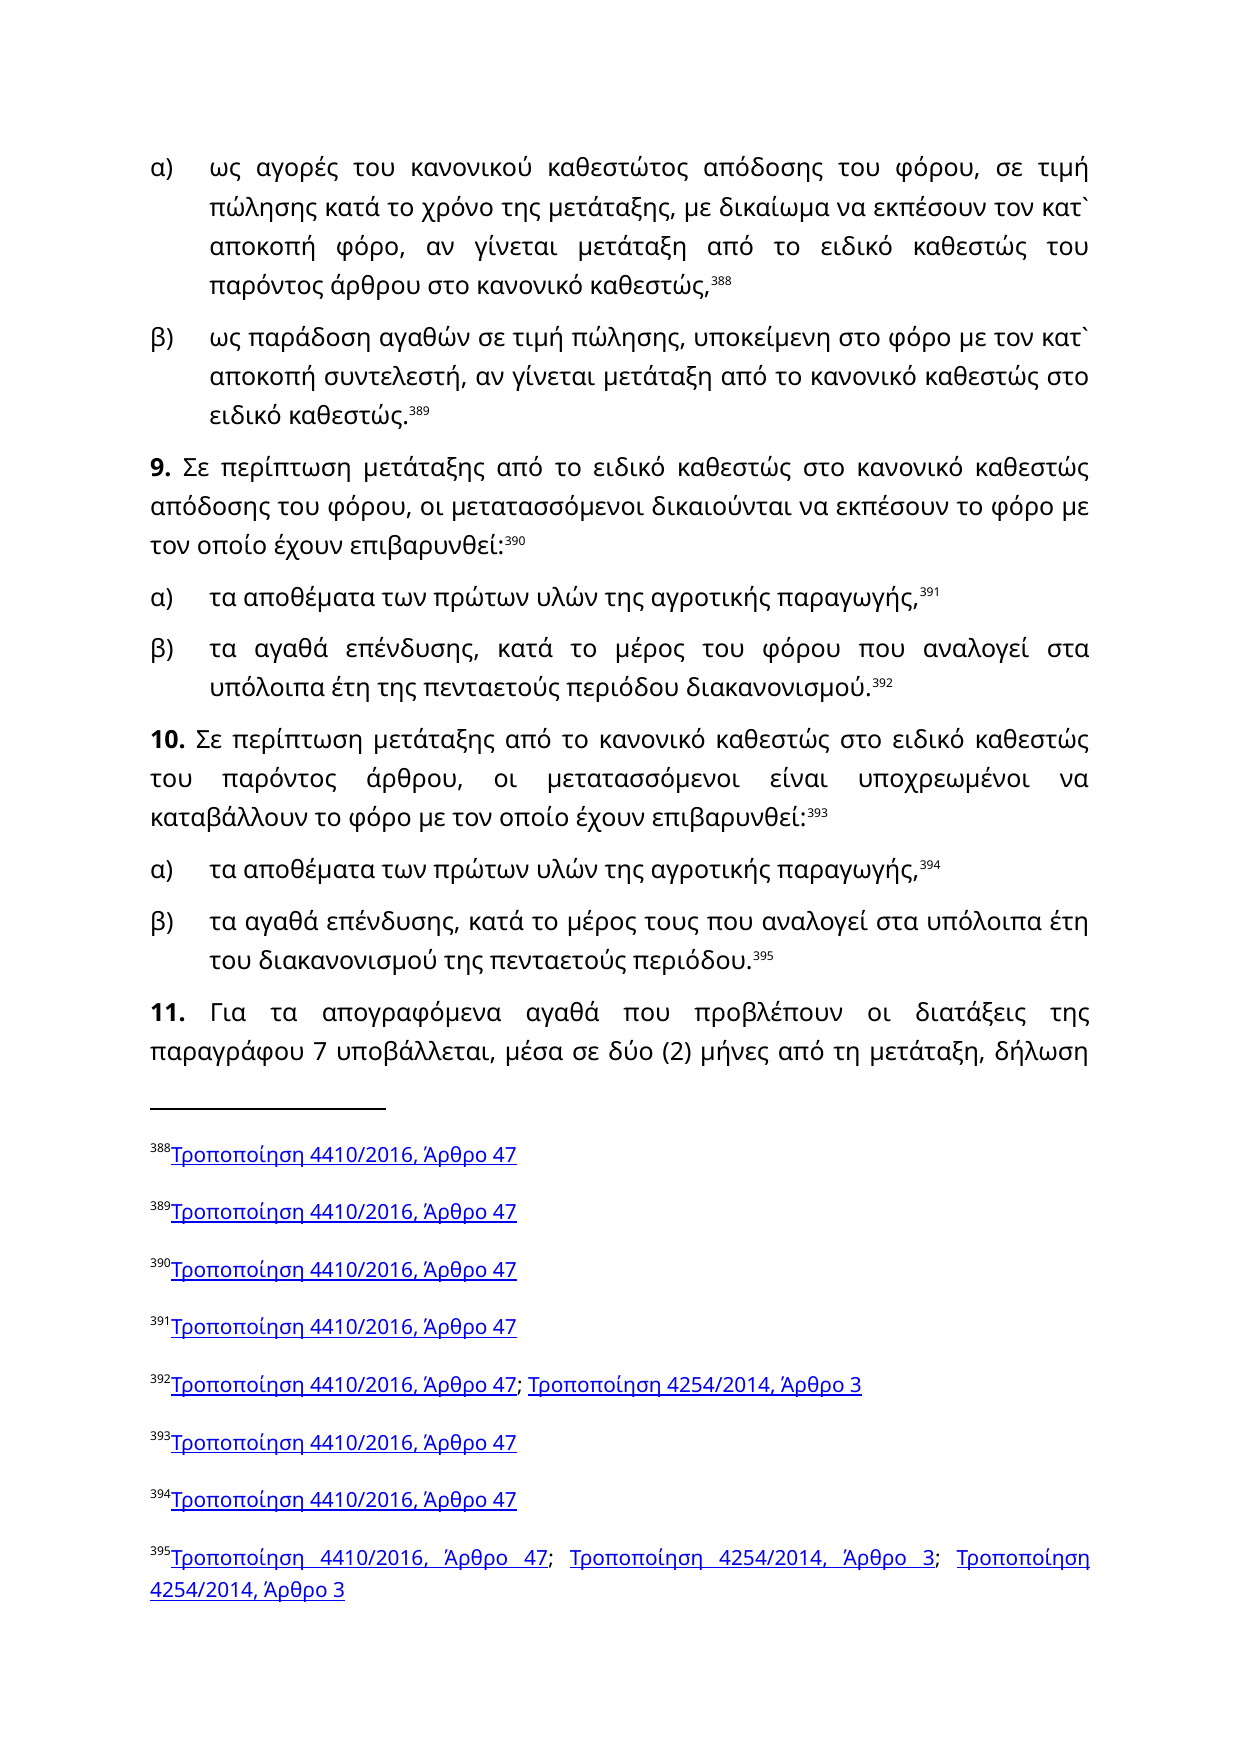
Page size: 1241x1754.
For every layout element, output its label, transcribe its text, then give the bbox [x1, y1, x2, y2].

text Τροποποίηση 4410/2016, Άρθρο 47 [150, 1428, 1090, 1456]
text Τροποποίηση 4410/2016, Άρθρο 47 [150, 1255, 1090, 1283]
list α) τα αποθέματα των πρώτων υλών της αγροτικής παραγωγής, [150, 852, 1090, 886]
text Τροποποίηση 4410/2016, Άρθρο 47; Τροποποίηση 4254/2014, Άρθρο 3; Τροποποίηση 4254/2014, Άρθρο 3 [150, 1543, 1090, 1604]
text Τροποποίηση 4410/2016, Άρθρο 47 [150, 1140, 1090, 1168]
text 11. Για τα απογραφόμενα αγαθά που προβλέπουν οι διατάξεις της παραγράφου 7 υποβάλλεται, μέσα σε δύο (2) μήνες από τη μετάταξη, δήλωση [150, 994, 1090, 1067]
text Τροποποίηση 4410/2016, Άρθρο 47; Τροποποίηση 4254/2014, Άρθρο 3 [150, 1370, 1090, 1398]
list α) ως αγορές του κανονικού καθεστώτος απόδοσης του φόρου, σε τιμή πώλησης κατά το χρόνο της μετάταξης, με δικαίωμα να εκπέσουν τον κατ` αποκοπή φόρο, αν γίνεται μετάταξη από το ειδικό καθεστώς του παρόντος άρθρου στο κανονικό καθεστώς, [150, 150, 1090, 302]
list β) τα αγαθά επένδυσης, κατά το μέρος του φόρου που αναλογεί στα υπόλοιπα έτη της πενταετούς περιόδου διακανονισμού. [150, 631, 1090, 704]
text 9. Σε περίπτωση μετάταξης από το ειδικό καθεστώς στο κανονικό καθεστώς απόδοσης του φόρου, οι μετατασσόμενοι δικαιούνται να εκπέσουν το φόρο με τον οποίο έχουν επιβαρυνθεί: [150, 449, 1090, 562]
text Τροποποίηση 4410/2016, Άρθρο 47 [150, 1485, 1090, 1514]
list β) τα αγαθά επένδυσης, κατά το μέρος τους που αναλογεί στα υπόλοιπα έτη του διακανονισμού της πενταετούς περιόδου. [150, 903, 1090, 977]
text Τροποποίηση 4410/2016, Άρθρο 47 [150, 1312, 1090, 1341]
text 10. Σε περίπτωση μετάταξης από το κανονικό καθεστώς στο ειδικό καθεστώς του παρόντος άρθρου, οι μετατασσόμενοι είναι υποχρεωμένοι να καταβάλλουν το φόρο με τον οποίο έχουν επιβαρυνθεί: [150, 722, 1090, 834]
list β) ως παράδοση αγαθών σε τιμή πώλησης, υποκείμενη στο φόρο με τον κατ` αποκοπή συντελεστή, αν γίνεται μετάταξη από το κανονικό καθεστώς στο ειδικό καθεστώς. [150, 319, 1090, 432]
text Τροποποίηση 4410/2016, Άρθρο 47 [150, 1197, 1090, 1226]
list α) τα αποθέματα των πρώτων υλών της αγροτικής παραγωγής, [150, 579, 1090, 613]
